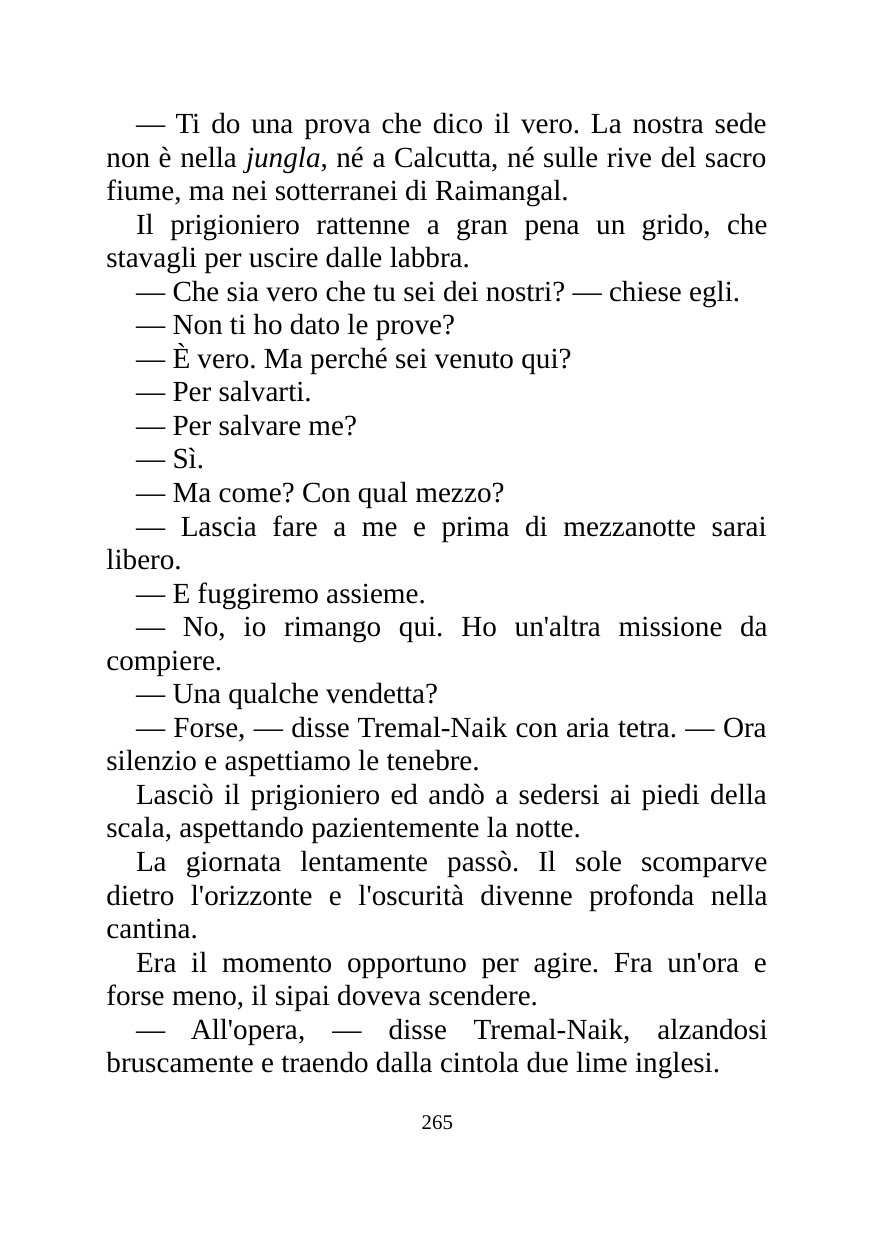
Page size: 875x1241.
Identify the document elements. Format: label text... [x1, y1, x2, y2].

text — Per salvare me? [106, 408, 768, 442]
text — Sì. [106, 442, 768, 475]
text La giornata lentamente passò. Il sole scomparve dietro l'orizzonte e l'oscurità divenne profonda nella cantina. [106, 844, 768, 945]
text — Che sia vero che tu sei dei nostri? — chiese egli. [106, 274, 768, 307]
text — Per salvarti. [106, 374, 768, 408]
text — E fuggiremo assieme. [106, 576, 768, 609]
text — All'opera, — disse Tremal-Naik, alzandosi bruscamente e traendo dalla cintola due lime inglesi. [106, 1012, 768, 1079]
text Il prigioniero rattenne a gran pena un grido, che stavagli per uscire dalle labbra. [106, 207, 768, 274]
text — No, io rimango qui. Ho un'altra missione da compiere. [106, 609, 768, 676]
text — Una qualche vendetta? [106, 676, 768, 710]
text Era il momento opportuno per agire. Fra un'ora e forse meno, il sipai doveva scendere. [106, 945, 768, 1012]
text — Forse, — disse Tremal-Naik con aria tetra. — Ora silenzio e aspettiamo le tenebre. [106, 710, 768, 777]
text — Lascia fare a me e prima di mezzanotte sarai libero. [106, 509, 768, 576]
text — Non ti ho dato le prove? [106, 307, 768, 341]
text — Ti do una prova che dico il vero. La nostra sede non è nella jungla, né a Calcutta, né sulle rive del sacro fiume, ma nei sotterranei di Raimangal. [106, 106, 768, 207]
text Lasciò il prigioniero ed andò a sedersi ai piedi della scala, aspettando pazientemente la notte. [106, 777, 768, 844]
text — Ma come? Con qual mezzo? [106, 475, 768, 509]
text — È vero. Ma perché sei venuto qui? [106, 341, 768, 374]
